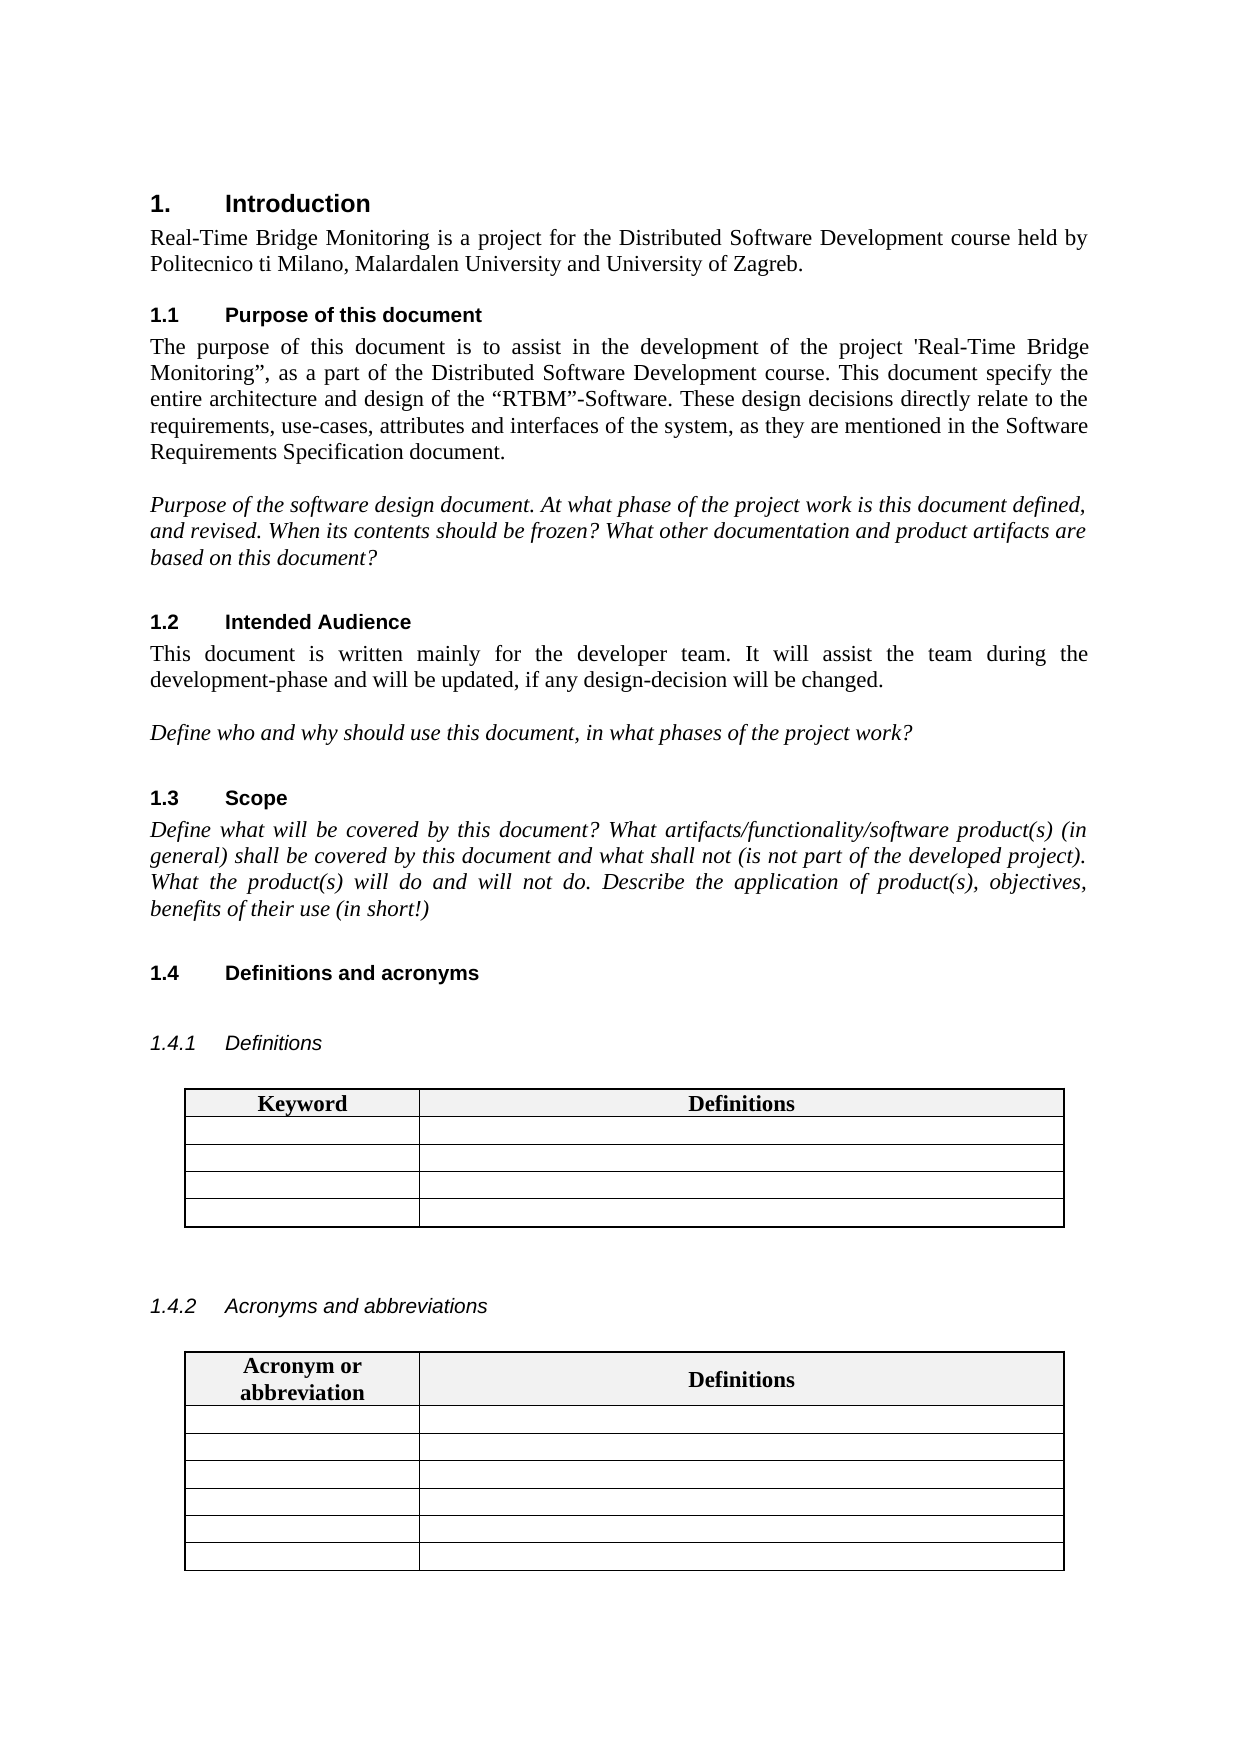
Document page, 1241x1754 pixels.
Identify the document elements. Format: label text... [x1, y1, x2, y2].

table_cell [420, 1489, 1063, 1515]
table_cell [420, 1406, 1063, 1433]
table_header Definitions [420, 1090, 1063, 1116]
table_cell [420, 1172, 1063, 1198]
table_cell [420, 1117, 1063, 1143]
table_cell [420, 1461, 1063, 1487]
subtitle Definitions [150, 1030, 1090, 1055]
text The purpose of this document is to assist in the development of the project 'Real-Time Bridge Monitoring”, as a part of the Distributed Software Development course. This document specify the entire architecture and design of the “RTBM”-Software. These design decisions directly relate to the requirements, use-cases, attributes and interfaces of the system, as they are mentioned in the Software Requirements Specification document. [150, 333, 1090, 464]
table_cell [186, 1489, 419, 1515]
table_cell [420, 1516, 1063, 1542]
text Define what will be covered by this document? What artifacts/functionality/software product(s) (in general) shall be covered by this document and what shall not (is not part of the developed project). What the product(s) will do and will not do. Describe the application of product(s), objectives, benefits of their use (in short!) [150, 816, 1090, 921]
table_cell [420, 1145, 1063, 1171]
table_header Definitions [420, 1353, 1063, 1405]
table_header Acronym or abbreviation [186, 1353, 419, 1405]
subtitle Definitions and acronyms [150, 960, 1090, 985]
subtitle Acronyms and abbreviations [150, 1293, 1090, 1318]
table_cell [186, 1145, 419, 1171]
table_cell [186, 1434, 419, 1460]
table_cell [420, 1543, 1063, 1570]
subtitle Intended Audience [150, 609, 1090, 634]
table_cell [186, 1117, 419, 1143]
table_header Keyword [186, 1090, 419, 1116]
subtitle Scope [150, 784, 1090, 809]
table_cell [186, 1461, 419, 1487]
subtitle Introduction [150, 189, 1090, 218]
table_cell [186, 1406, 419, 1433]
table_cell [186, 1172, 419, 1198]
subtitle Purpose of this document [150, 302, 1090, 327]
text Real-Time Bridge Monitoring is a project for the Distributed Software Development course held by Politecnico ti Milano, Malardalen University and University of Zagreb. [150, 224, 1090, 277]
table_cell [420, 1199, 1063, 1226]
table_cell [420, 1434, 1063, 1460]
text Define who and why should use this document, in what phases of the project work? [150, 719, 1090, 746]
text This document is written mainly for the developer team. It will assist the team during the development-phase and will be updated, if any design-decision will be changed. [150, 640, 1090, 693]
table_cell [186, 1516, 419, 1542]
table_cell [186, 1199, 419, 1226]
text Purpose of the software design document. At what phase of the project work is this document defined, and revised. When its contents should be frozen? What other documentation and product artifacts are based on this document? [150, 491, 1090, 570]
table_cell [186, 1543, 419, 1570]
